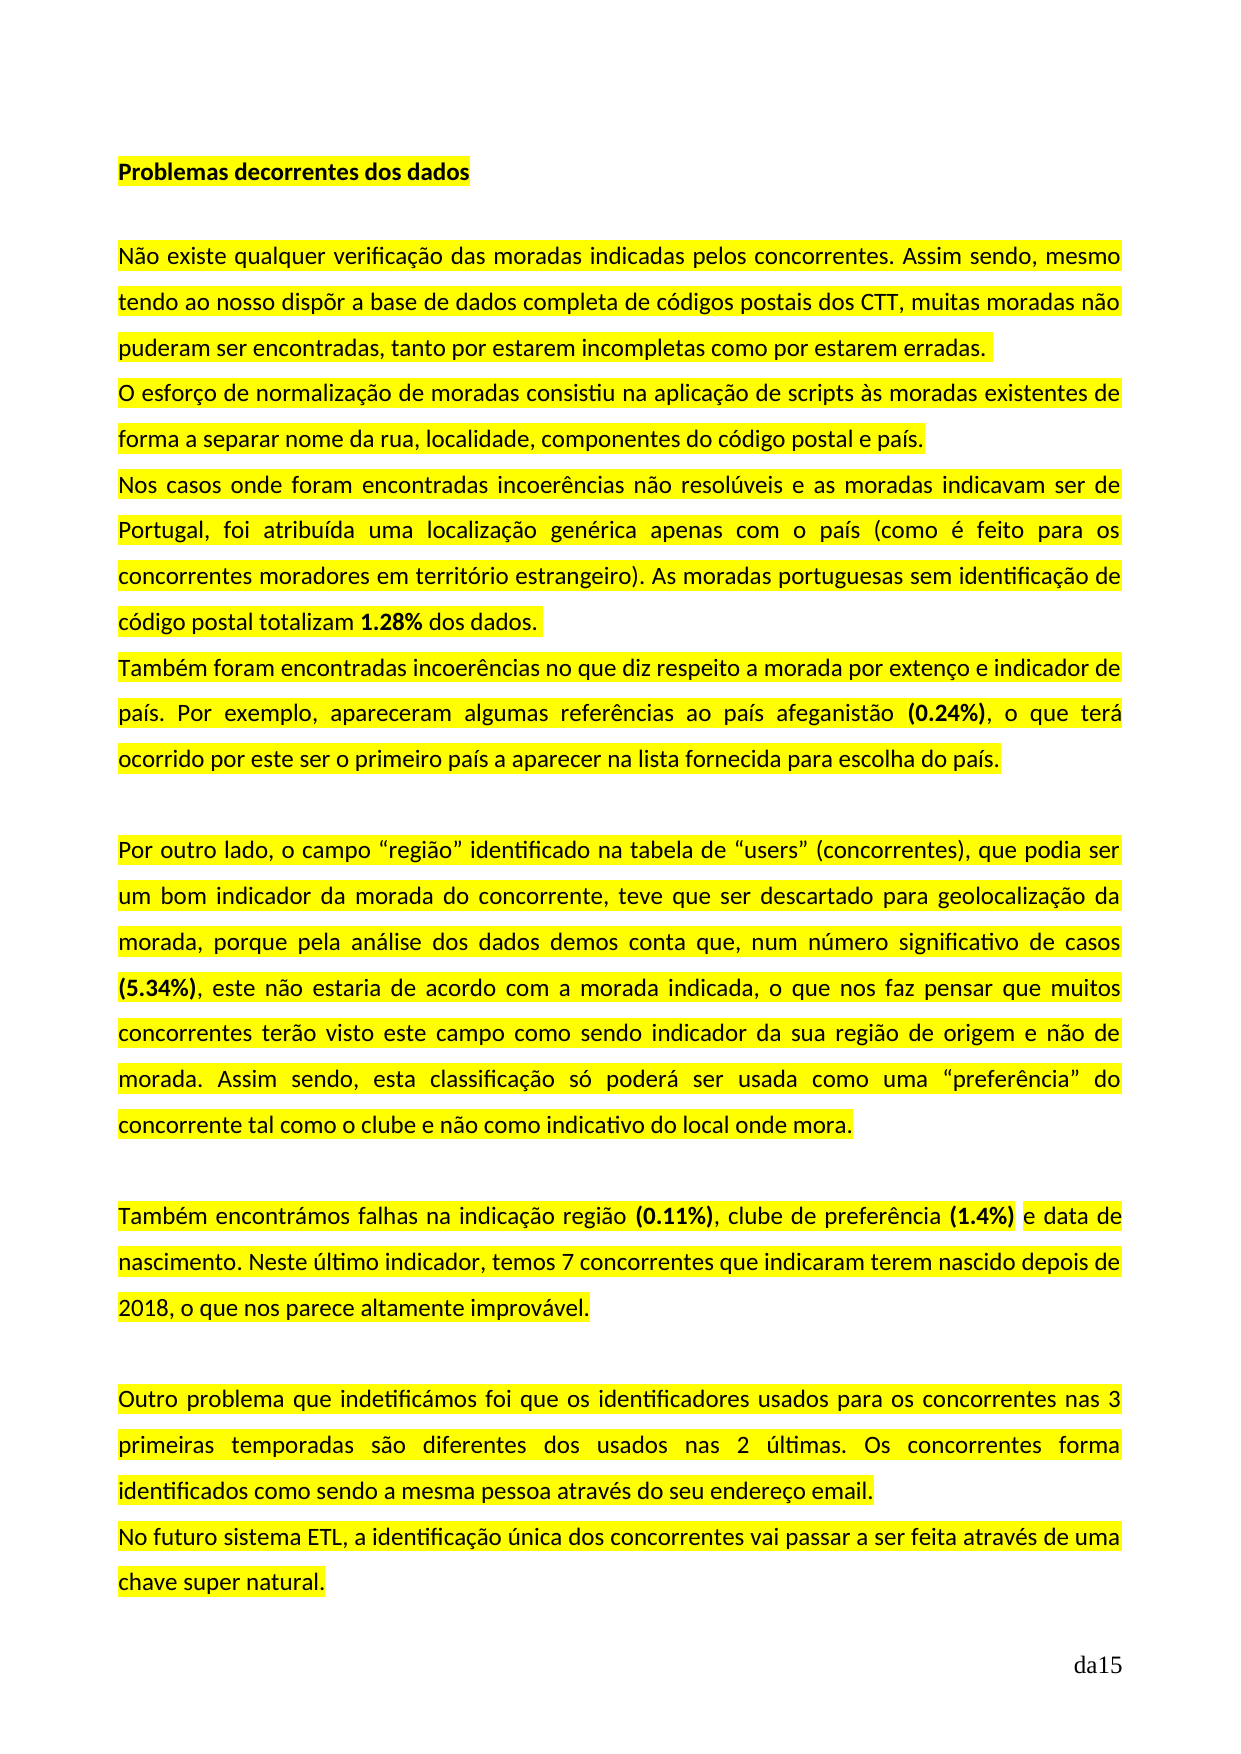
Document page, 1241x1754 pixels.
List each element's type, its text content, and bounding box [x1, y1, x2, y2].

text Não existe qualquer verificação das moradas indicadas pelos concorrentes. Assim sendo, mesmo tendo ao nosso dispõr a base de dados completa de códigos postais dos CTT, muitas moradas não puderam ser encontradas, tanto por estarem incompletas como por estarem erradas. [118, 240, 1122, 362]
text No futuro sistema ETL, a identificação única dos concorrentes vai passar a ser feita através de uma chave super natural. [118, 1521, 1122, 1597]
text Nos casos onde foram encontradas incoerências não resolúveis e as moradas indicavam ser de Portugal, foi atribuída uma localização genérica apenas com o país (como é feito para os concorrentes moradores em território estrangeiro). As moradas portuguesas sem identificação de código postal totalizam 1.28% dos dados. [118, 469, 1122, 637]
text Outro problema que indetificámos foi que os identificadores usados para os concorrentes nas 3 primeiras temporadas são diferentes dos usados nas 2 últimas. Os concorrentes forma identificados como sendo a mesma pessoa através do seu endereço email. [118, 1383, 1122, 1505]
subtitle Problemas decorrentes dos dados [118, 156, 1122, 186]
text Também foram encontradas incoerências no que diz respeito a morada por extenço e indicador de país. Por exemplo, apareceram algumas referências ao país afeganistão (0.24%), o que terá ocorrido por este ser o primeiro país a aparecer na lista fornecida para escolha do país. [118, 652, 1122, 774]
text Por outro lado, o campo “região” identificado na tabela de “users” (concorrentes), que podia ser um bom indicador da morada do concorrente, teve que ser descartado para geolocalização da morada, porque pela análise dos dados demos conta que, num número significativo de casos (5.34%), este não estaria de acordo com a morada indicada, o que nos faz pensar que muitos concorrentes terão visto este campo como sendo indicador da sua região de origem e não de morada. Assim sendo, esta classificação só poderá ser usada como uma “preferência” do concorrente tal como o clube e não como indicativo do local onde mora. [118, 835, 1122, 1139]
text O esforço de normalização de moradas consistiu na aplicação de scripts às moradas existentes de forma a separar nome da rua, localidade, componentes do código postal e país. [118, 377, 1122, 454]
text Também encontrámos falhas na indicação região (0.11%), clube de preferência (1.4%) e data de nascimento. Neste último indicador, temos 7 concorrentes que indicaram terem nascido depois de 2018, o que nos parece altamente improvável. [118, 1201, 1122, 1322]
